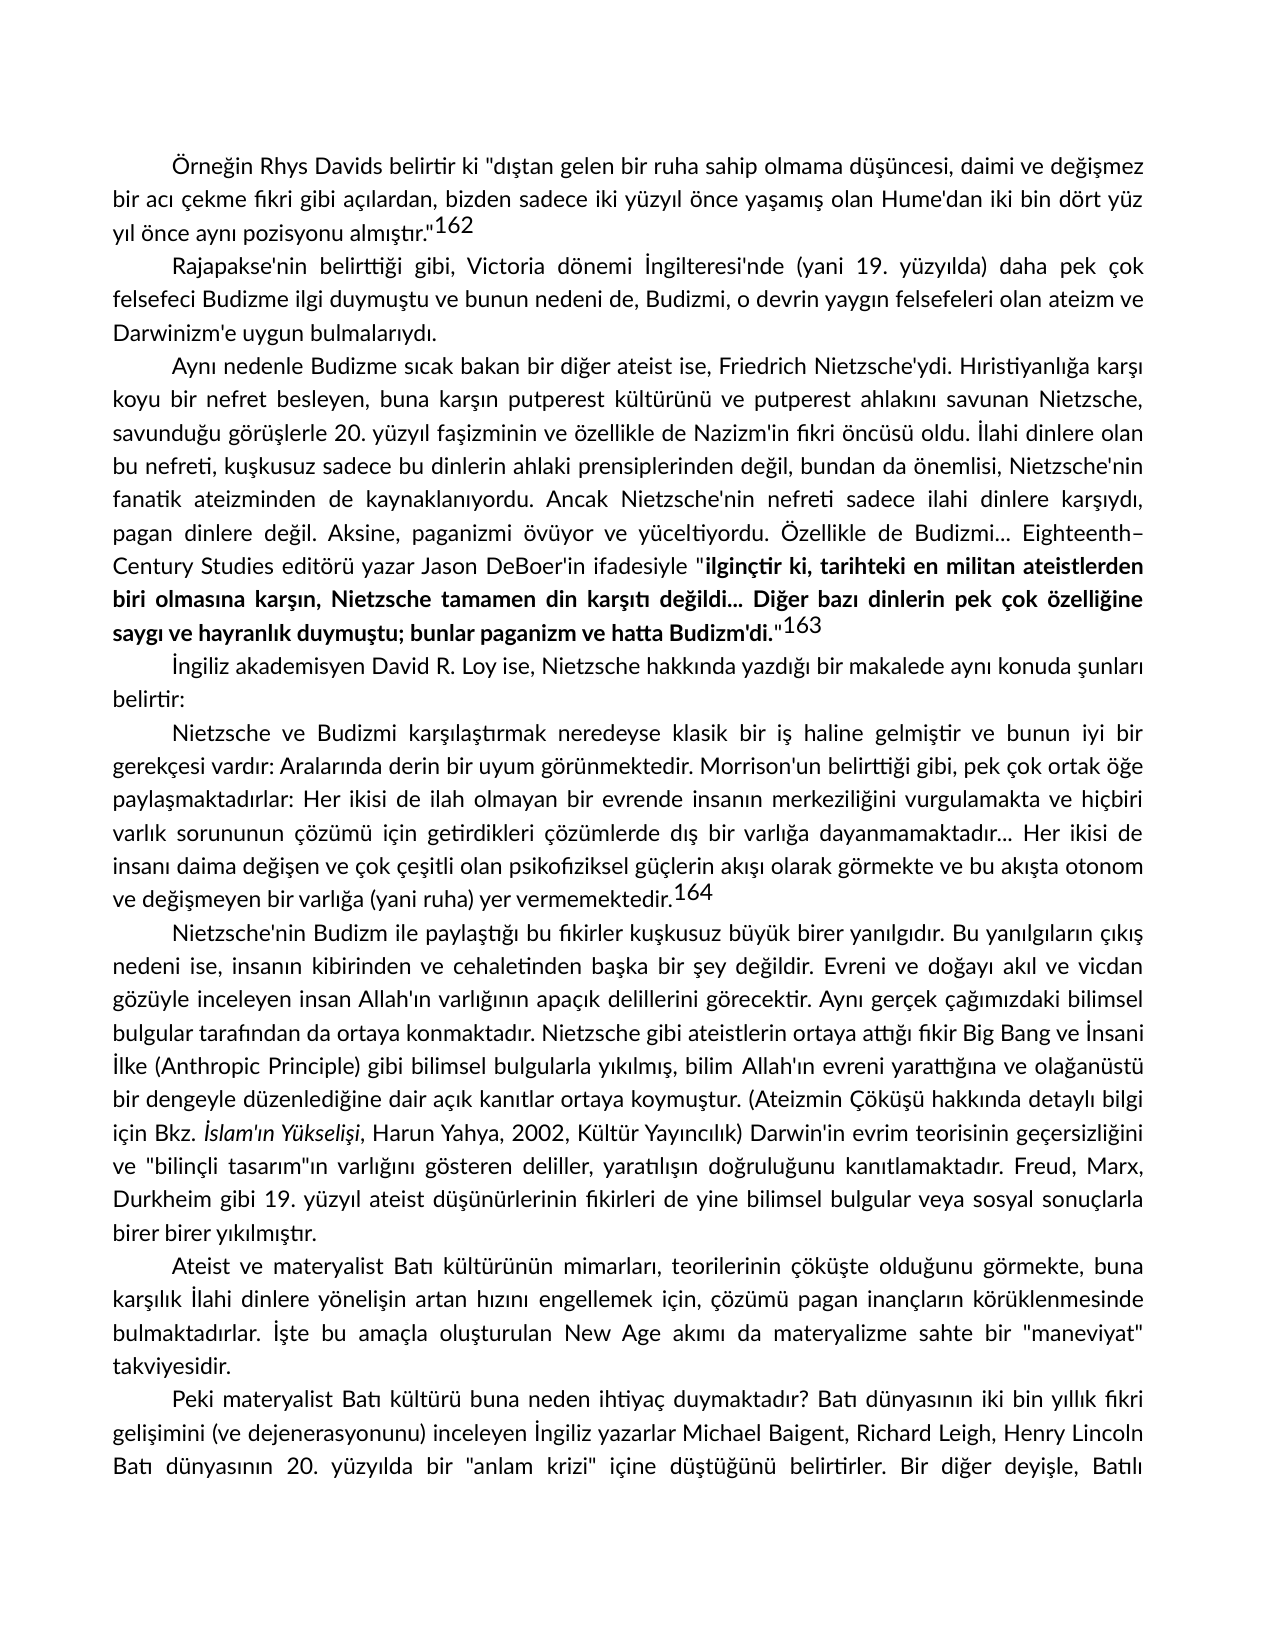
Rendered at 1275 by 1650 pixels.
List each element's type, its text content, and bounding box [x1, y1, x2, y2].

text Peki materyalist Batı kültürü buna neden ihtiyaç duymaktadır? Batı dünyasının iki bin yıllık fikri gelişimini (ve dejenerasyonunu) inceleyen İngiliz yazarlar Michael Baigent, Richard Leigh, Henry Lincoln Batı dünyasının 20. yüzyılda bir "anlam krizi" içine düştüğünü belirtirler. Bir diğer deyişle, Batılı [112, 1381, 1145, 1481]
text Örneğin Rhys Davids belirtir ki "dıştan gelen bir ruha sahip olmama düşüncesi, daimi ve değişmez bir acı çekme fikri gibi açılardan, bizden sadece iki yüzyıl önce yaşamış olan Hume'dan iki bin dört yüz yıl önce aynı pozisyonu almıştır."162 [112, 148, 1145, 248]
text Ateist ve materyalist Batı kültürünün mimarları, teorilerinin çöküşte olduğunu görmekte, buna karşılık İlahi dinlere yönelişin artan hızını engellemek için, çözümü pagan inançların körüklenmesinde bulmaktadırlar. İşte bu amaçla oluşturulan New Age akımı da materyalizme sahte bir "maneviyat" takviyesidir. [112, 1248, 1145, 1381]
text Nietzsche'nin Budizm ile paylaştığı bu fikirler kuşkusuz büyük birer yanılgıdır. Bu yanılgıların çıkış nedeni ise, insanın kibirinden ve cehaletinden başka bir şey değildir. Evreni ve doğayı akıl ve vicdan gözüyle inceleyen insan Allah'ın varlığının apaçık delillerini görecektir. Aynı gerçek çağımızdaki bilimsel bulgular tarafından da ortaya konmaktadır. Nietzsche gibi ateistlerin ortaya attığı fikir Big Bang ve İnsani İlke (Anthropic Principle) gibi bilimsel bulgularla yıkılmış, bilim Allah'ın evreni yarattığına ve olağanüstü bir dengeyle düzenlediğine dair açık kanıtlar ortaya koymuştur. (Ateizmin Çöküşü hakkında detaylı bilgi için Bkz. İslam'ın Yükselişi, Harun Yahya, 2002, Kültür Yayıncılık) Darwin'in evrim teorisinin geçersizliğini ve "bilinçli tasarım"ın varlığını gösteren deliller, yaratılışın doğruluğunu kanıtlamaktadır. Freud, Marx, Durkheim gibi 19. yüzyıl ateist düşünürlerinin fikirleri de yine bilimsel bulgular veya sosyal sonuçlarla birer birer yıkılmıştır. [112, 914, 1145, 1248]
text İngiliz akademisyen David R. Loy ise, Nietzsche hakkında yazdığı bir makalede aynı konuda şunları belirtir: [112, 648, 1145, 714]
text Nietzsche ve Budizmi karşılaştırmak neredeyse klasik bir iş haline gelmiştir ve bunun iyi bir gerekçesi vardır: Aralarında derin bir uyum görünmektedir. Morrison'un belirttiği gibi, pek çok ortak öğe paylaşmaktadırlar: Her ikisi de ilah olmayan bir evrende insanın merkeziliğini vurgulamakta ve hiçbiri varlık sorununun çözümü için getirdikleri çözümlerde dış bir varlığa dayanmamaktadır... Her ikisi de insanı daima değişen ve çok çeşitli olan psikofiziksel güçlerin akışı olarak görmekte ve bu akışta otonom ve değişmeyen bir varlığa (yani ruha) yer vermemektedir.164 [112, 714, 1145, 914]
text Rajapakse'nin belirttiği gibi, Victoria dönemi İngilteresi'nde (yani 19. yüzyılda) daha pek çok felsefeci Budizme ilgi duymuştu ve bunun nedeni de, Budizmi, o devrin yaygın felsefeleri olan ateizm ve Darwinizm'e uygun bulmalarıydı. [112, 248, 1145, 348]
text Aynı nedenle Budizme sıcak bakan bir diğer ateist ise, Friedrich Nietzsche'ydi. Hıristiyanlığa karşı koyu bir nefret besleyen, buna karşın putperest kültürünü ve putperest ahlakını savunan Nietzsche, savunduğu görüşlerle 20. yüzyıl faşizminin ve özellikle de Nazizm'in fikri öncüsü oldu. İlahi dinlere olan bu nefreti, kuşkusuz sadece bu dinlerin ahlaki prensiplerinden değil, bundan da önemlisi, Nietzsche'nin fanatik ateizminden de kaynaklanıyordu. Ancak Nietzsche'nin nefreti sadece ilahi dinlere karşıydı, pagan dinlere değil. Aksine, paganizmi övüyor ve yüceltiyordu. Özellikle de Budizmi... Eighteenth–Century Studies editörü yazar Jason DeBoer'in ifadesiyle "ilginçtir ki, tarihteki en militan ateistlerden biri olmasına karşın, Nietzsche tamamen din karşıtı değildi... Diğer bazı dinlerin pek çok özelliğine saygı ve hayranlık duymuştu; bunlar paganizm ve hatta Budizm'di."163 [112, 348, 1145, 648]
